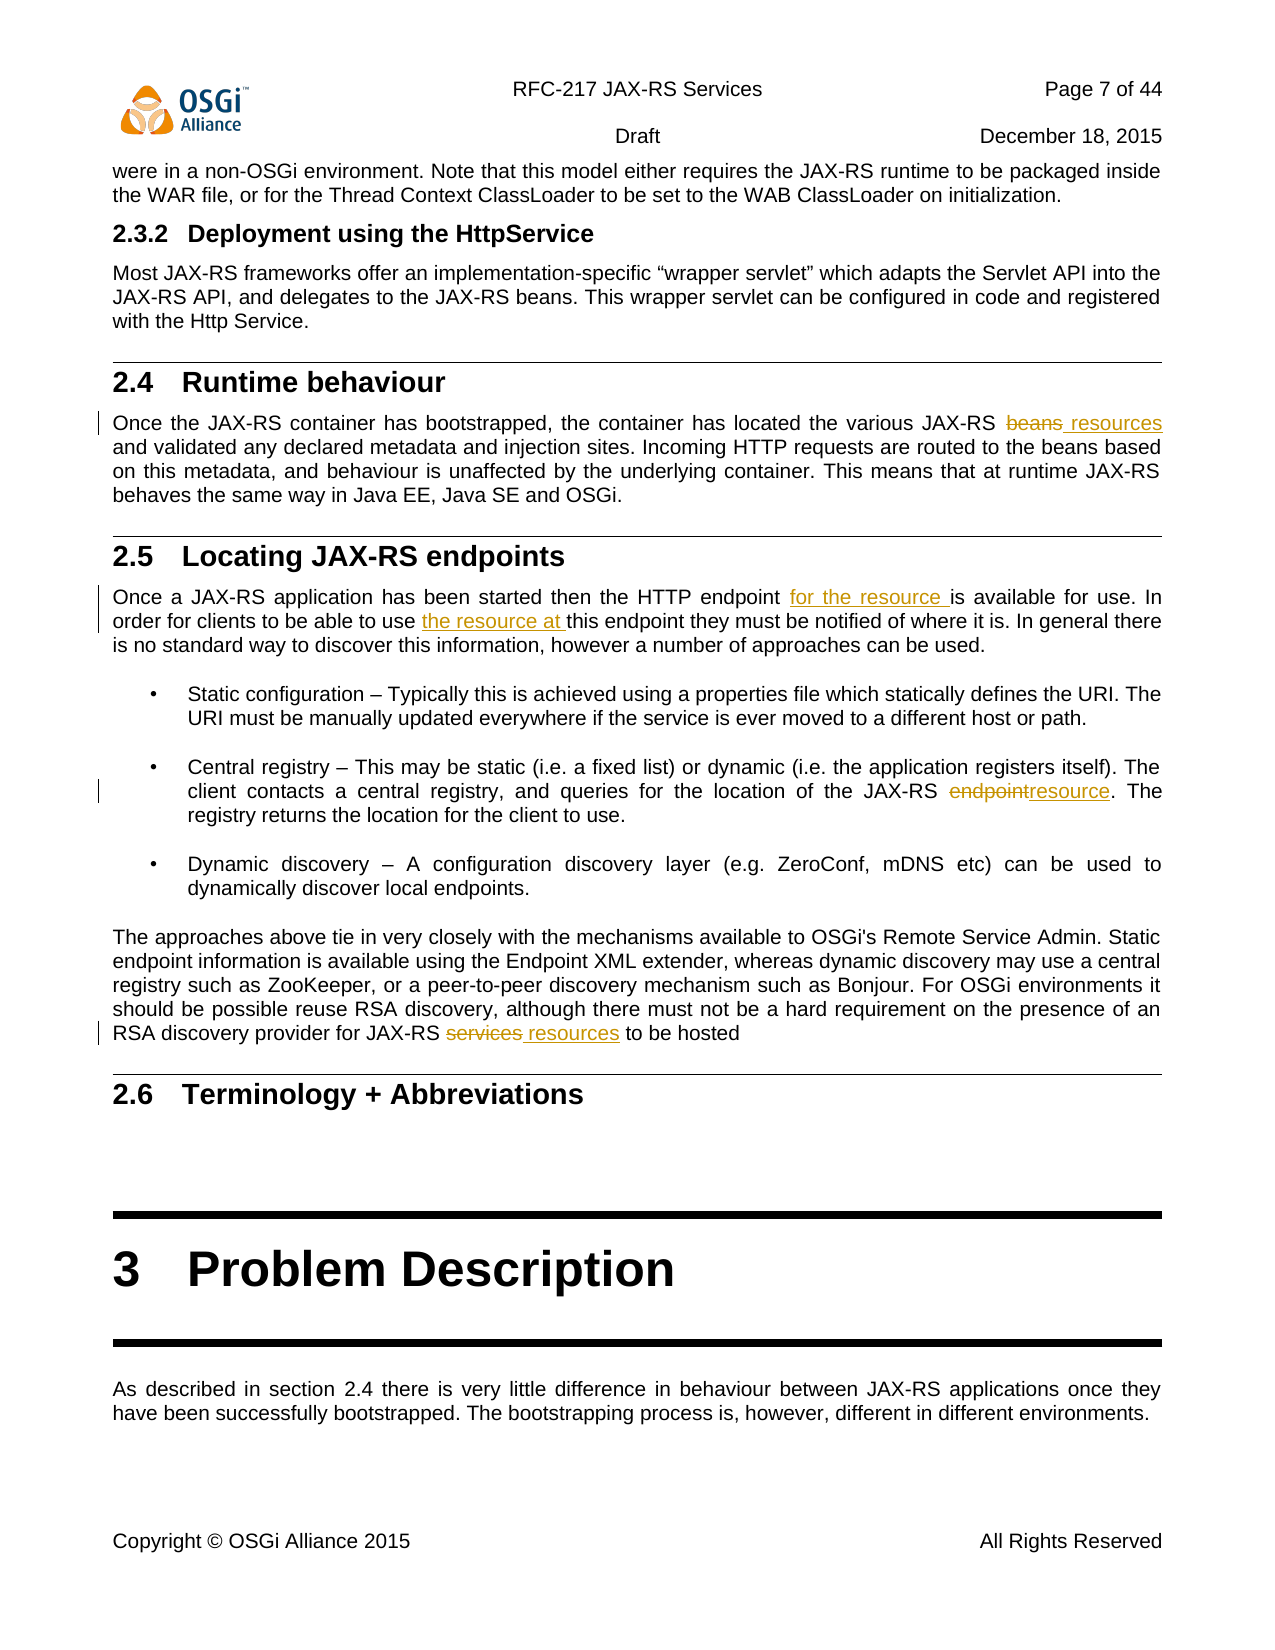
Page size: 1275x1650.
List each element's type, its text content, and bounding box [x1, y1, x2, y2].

subtitle Deployment using the HttpService [112, 219, 1162, 248]
text Once a JAX-RS application has been started then the HTTP endpoint for the resource is available for use. In order for clients to be able to use the resource at this endpoint they must be notified of where it is. In general there is no standard way to discover this information, however a number of approaches can be used. [112, 585, 1162, 657]
subtitle Runtime behaviour [112, 363, 1162, 398]
picture [113, 78, 257, 142]
text were in a non-OSGi environment. Note that this model either requires the JAX-RS runtime to be packaged inside the WAR file, or for the Thread Context ClassLoader to be set to the WAB ClassLoader on initialization. [112, 159, 1162, 207]
list Dynamic discovery – A configuration discovery layer (e.g. ZeroConf, mDNS etc) can be used to dynamically discover local endpoints. [150, 852, 1162, 900]
text As described in section 2.4 there is very little difference in behaviour between JAX-RS applications once they have been successfully bootstrapped. The bootstrapping process is, however, different in different environments. [112, 1376, 1162, 1424]
list Static configuration – Typically this is achieved using a properties file which statically defines the URI. The URI must be manually updated everywhere if the service is ever moved to a different host or path. [150, 682, 1162, 730]
subtitle Terminology + Abbreviations [112, 1075, 1162, 1111]
text Most JAX-RS frameworks offer an implementation-specific “wrapper servlet” which adapts the Servlet API into the JAX-RS API, and delegates to the JAX-RS beans. This wrapper servlet can be configured in code and registered with the Http Service. [112, 261, 1162, 332]
list Central registry – This may be static (i.e. a fixed list) or dynamic (i.e. the application registers itself). The client contacts a central registry, and queries for the location of the JAX-RS resource. The registry returns the location for the client to use. [150, 755, 1162, 827]
subtitle Locating JAX-RS endpoints [112, 537, 1162, 572]
subtitle Problem Description [112, 1212, 1162, 1347]
text Once the JAX-RS container has bootstrapped, the container has located the various JAX-RS resources and validated any declared metadata and injection sites. Incoming HTTP requests are routed to the beans based on this metadata, and behaviour is unaffected by the underlying container. This means that at runtime JAX-RS behaves the same way in Java EE, Java SE and OSGi. [112, 411, 1162, 507]
text The approaches above tie in very closely with the mechanisms available to OSGi's Remote Service Admin. Static endpoint information is available using the Endpoint XML extender, whereas dynamic discovery may use a central registry such as ZooKeeper, or a peer-to-peer discovery mechanism such as Bonjour. For OSGi environments it should be possible reuse RSA discovery, although there must not be a hard requirement on the presence of an RSA discovery provider for JAX-RS resources to be hosted [112, 925, 1162, 1045]
